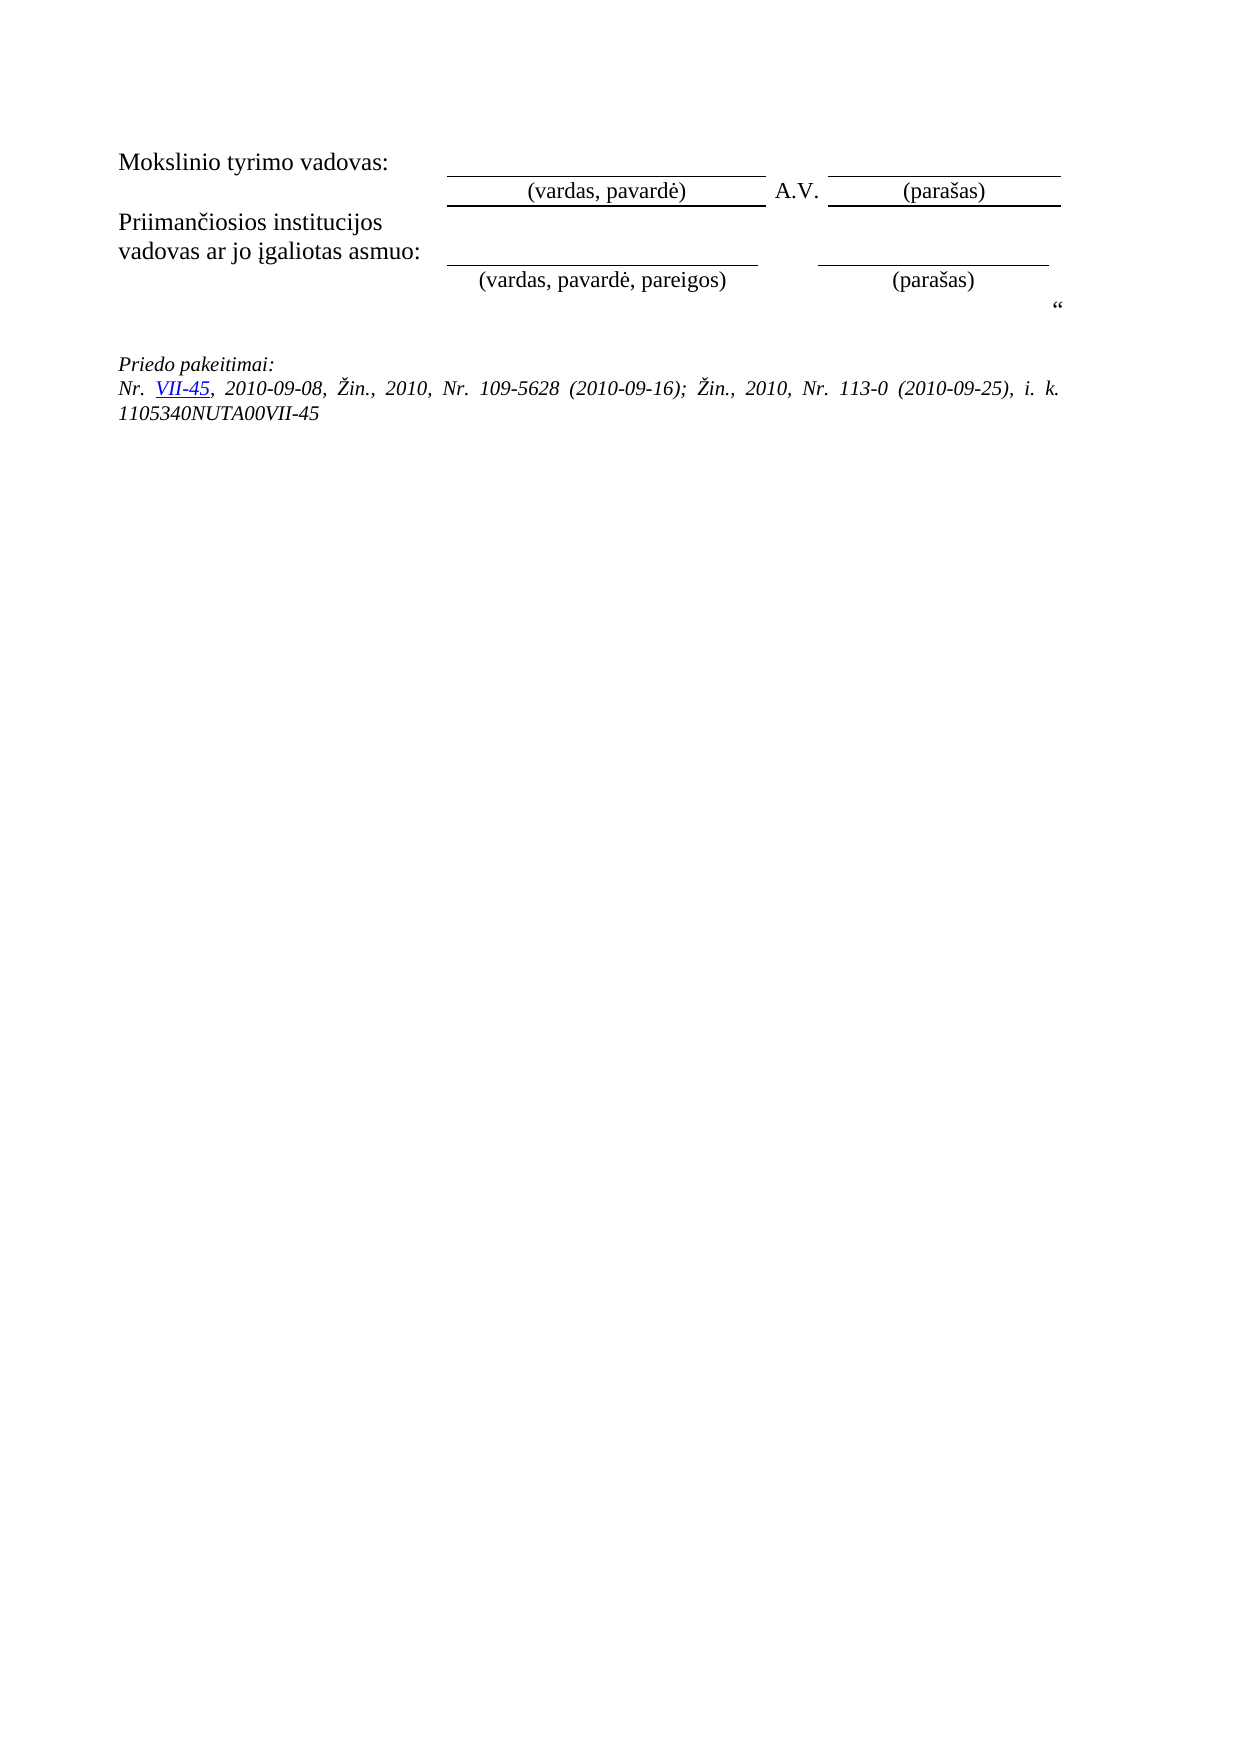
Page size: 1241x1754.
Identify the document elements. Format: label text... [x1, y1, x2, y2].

table_header (parašas) [828, 177, 1061, 205]
text Priimančiosios institucijos vadovas ar jo įgaliotas asmuo: [118, 207, 1063, 264]
table_header (parašas) [818, 266, 1048, 295]
table_header (vardas, pavardė, pareigos) [447, 266, 758, 295]
text Mokslinio tyrimo vadovas: [118, 147, 1063, 176]
table_header A.V. [766, 176, 827, 205]
table_header (vardas, pavardė) [447, 177, 766, 205]
text “ [118, 295, 1063, 323]
table_header [758, 265, 818, 295]
text Nr. VII-45, 2010-09-08, Žin., 2010, Nr. 109-5628 (2010-09-16); Žin., 2010, Nr. 113-0 (2010-09-25), i. k. 1105340NUTA00VII-45 [118, 376, 1063, 424]
table_header [122, 265, 447, 295]
table_header [122, 176, 447, 205]
text Priedo pakeitimai: [118, 352, 1063, 376]
